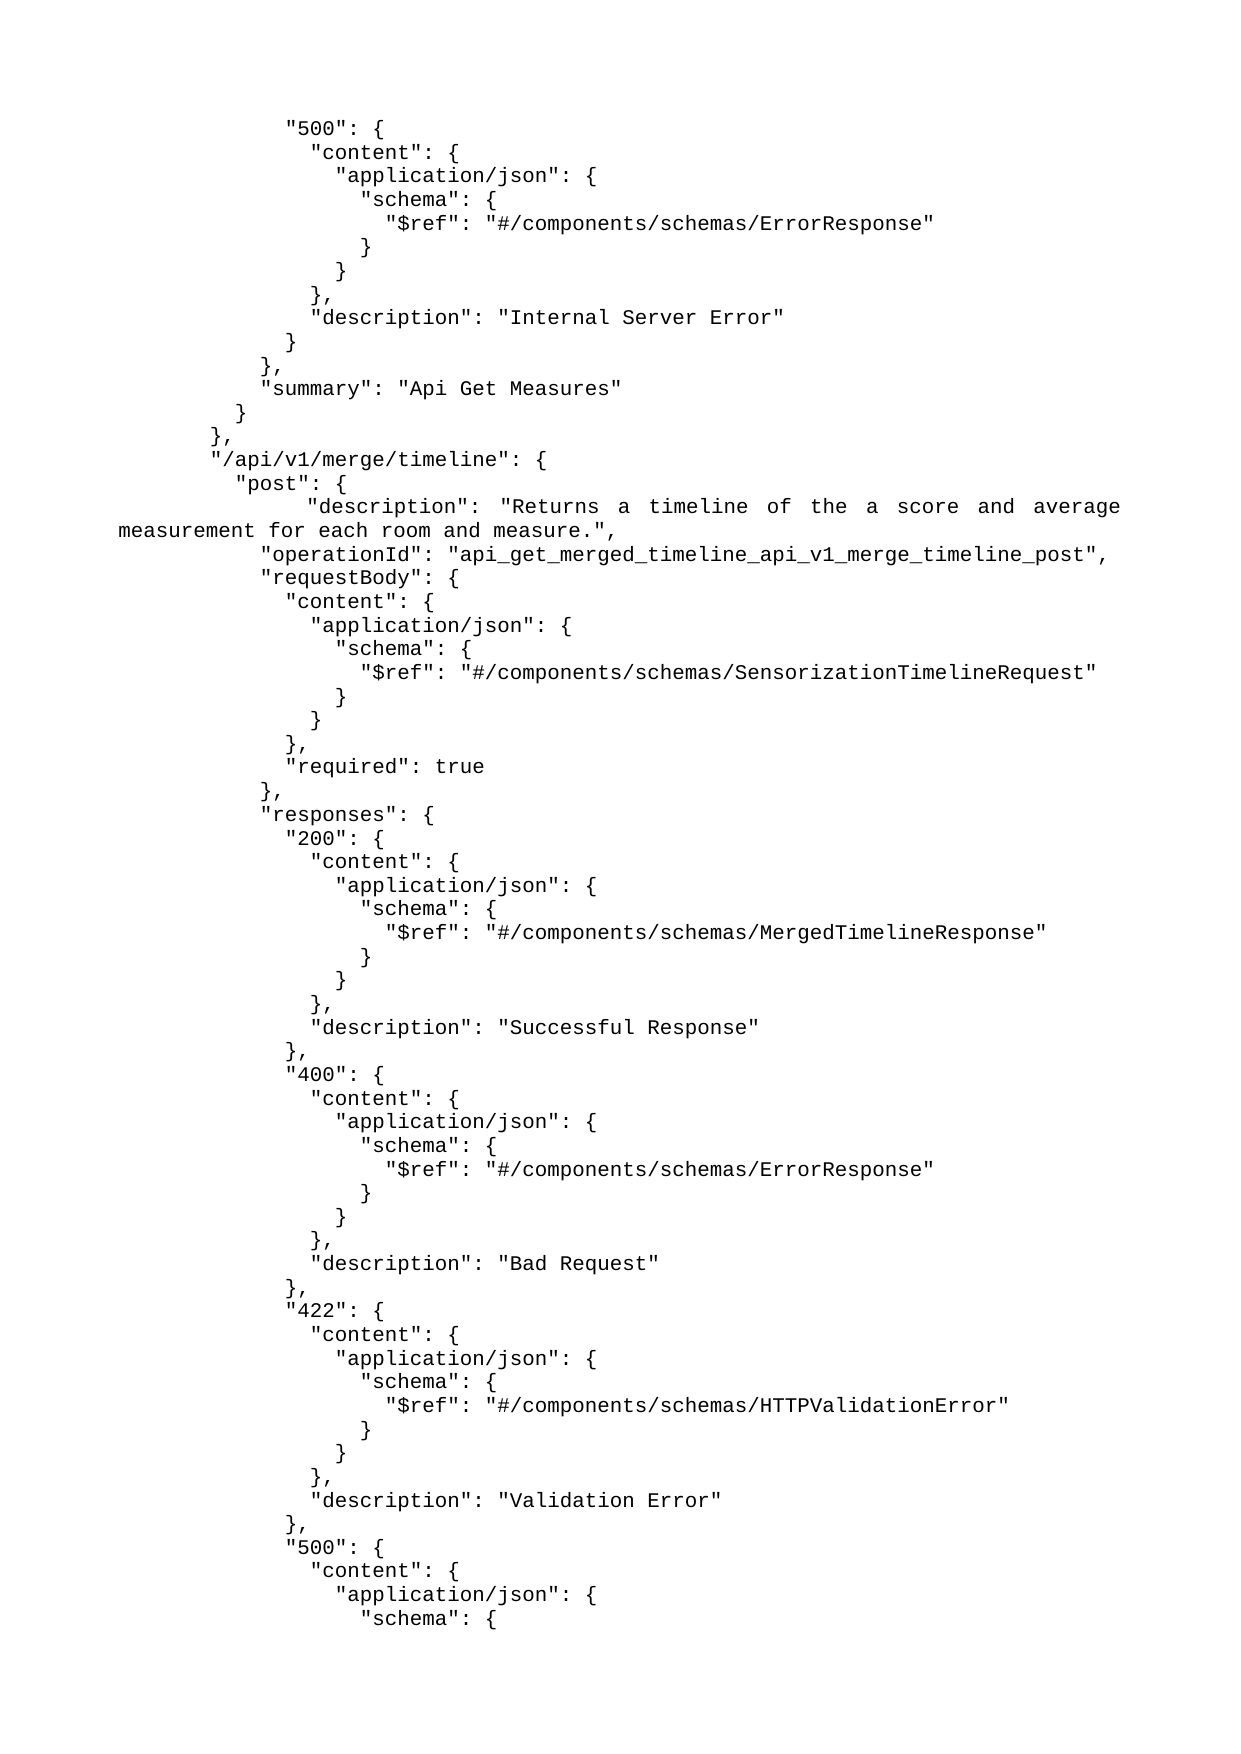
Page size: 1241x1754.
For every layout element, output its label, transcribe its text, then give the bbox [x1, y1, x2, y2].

text }, [118, 1229, 1122, 1253]
text "$ref": "#/components/schemas/HTTPValidationError" [118, 1395, 1122, 1419]
text "application/json": { [118, 165, 1122, 189]
text "description": "Validation Error" [118, 1489, 1122, 1513]
text } [118, 969, 1122, 993]
text "200": { [118, 827, 1122, 851]
text } [118, 686, 1122, 709]
text "content": { [118, 1561, 1122, 1584]
text "content": { [118, 1088, 1122, 1111]
text "content": { [118, 591, 1122, 615]
text "schema": { [118, 898, 1122, 922]
text } [118, 1419, 1122, 1442]
text } [118, 331, 1122, 354]
text "description": "Successful Response" [118, 1017, 1122, 1040]
text } [118, 1206, 1122, 1229]
text "422": { [118, 1300, 1122, 1324]
text } [118, 709, 1122, 733]
text "application/json": { [118, 875, 1122, 898]
text "400": { [118, 1064, 1122, 1088]
text }, [118, 354, 1122, 378]
text "content": { [118, 142, 1122, 165]
text }, [118, 426, 1122, 449]
text "500": { [118, 118, 1122, 142]
text "description": "Bad Request" [118, 1253, 1122, 1277]
text "application/json": { [118, 1111, 1122, 1135]
text "/api/v1/merge/timeline": { [118, 449, 1122, 473]
text "operationId": "api_get_merged_timeline_api_v1_merge_timeline_post", [118, 544, 1122, 567]
text "required": true [118, 757, 1122, 780]
text "description": "Returns a timeline of the a score and average measurement for each room and measure.", [118, 496, 1122, 544]
text } [118, 1442, 1122, 1466]
text "$ref": "#/components/schemas/ErrorResponse" [118, 213, 1122, 236]
text "content": { [118, 851, 1122, 875]
text }, [118, 284, 1122, 307]
text }, [118, 993, 1122, 1017]
text }, [118, 1466, 1122, 1489]
text "application/json": { [118, 1348, 1122, 1371]
text "schema": { [118, 1608, 1122, 1631]
text } [118, 236, 1122, 260]
text "application/json": { [118, 1584, 1122, 1608]
text "summary": "Api Get Measures" [118, 378, 1122, 402]
text "$ref": "#/components/schemas/ErrorResponse" [118, 1158, 1122, 1182]
text } [118, 1182, 1122, 1206]
text }, [118, 733, 1122, 757]
text "description": "Internal Server Error" [118, 307, 1122, 331]
text "schema": { [118, 1371, 1122, 1395]
text }, [118, 1277, 1122, 1300]
text "$ref": "#/components/schemas/MergedTimelineResponse" [118, 922, 1122, 946]
text "schema": { [118, 1135, 1122, 1158]
text "content": { [118, 1324, 1122, 1348]
text "application/json": { [118, 615, 1122, 638]
text "500": { [118, 1537, 1122, 1561]
text "requestBody": { [118, 567, 1122, 591]
text }, [118, 1513, 1122, 1537]
text } [118, 946, 1122, 969]
text "responses": { [118, 804, 1122, 827]
text } [118, 260, 1122, 284]
text } [118, 402, 1122, 426]
text "post": { [118, 473, 1122, 496]
text "schema": { [118, 189, 1122, 213]
text "schema": { [118, 638, 1122, 662]
text "$ref": "#/components/schemas/SensorizationTimelineRequest" [118, 662, 1122, 686]
text }, [118, 1040, 1122, 1064]
text }, [118, 780, 1122, 804]
